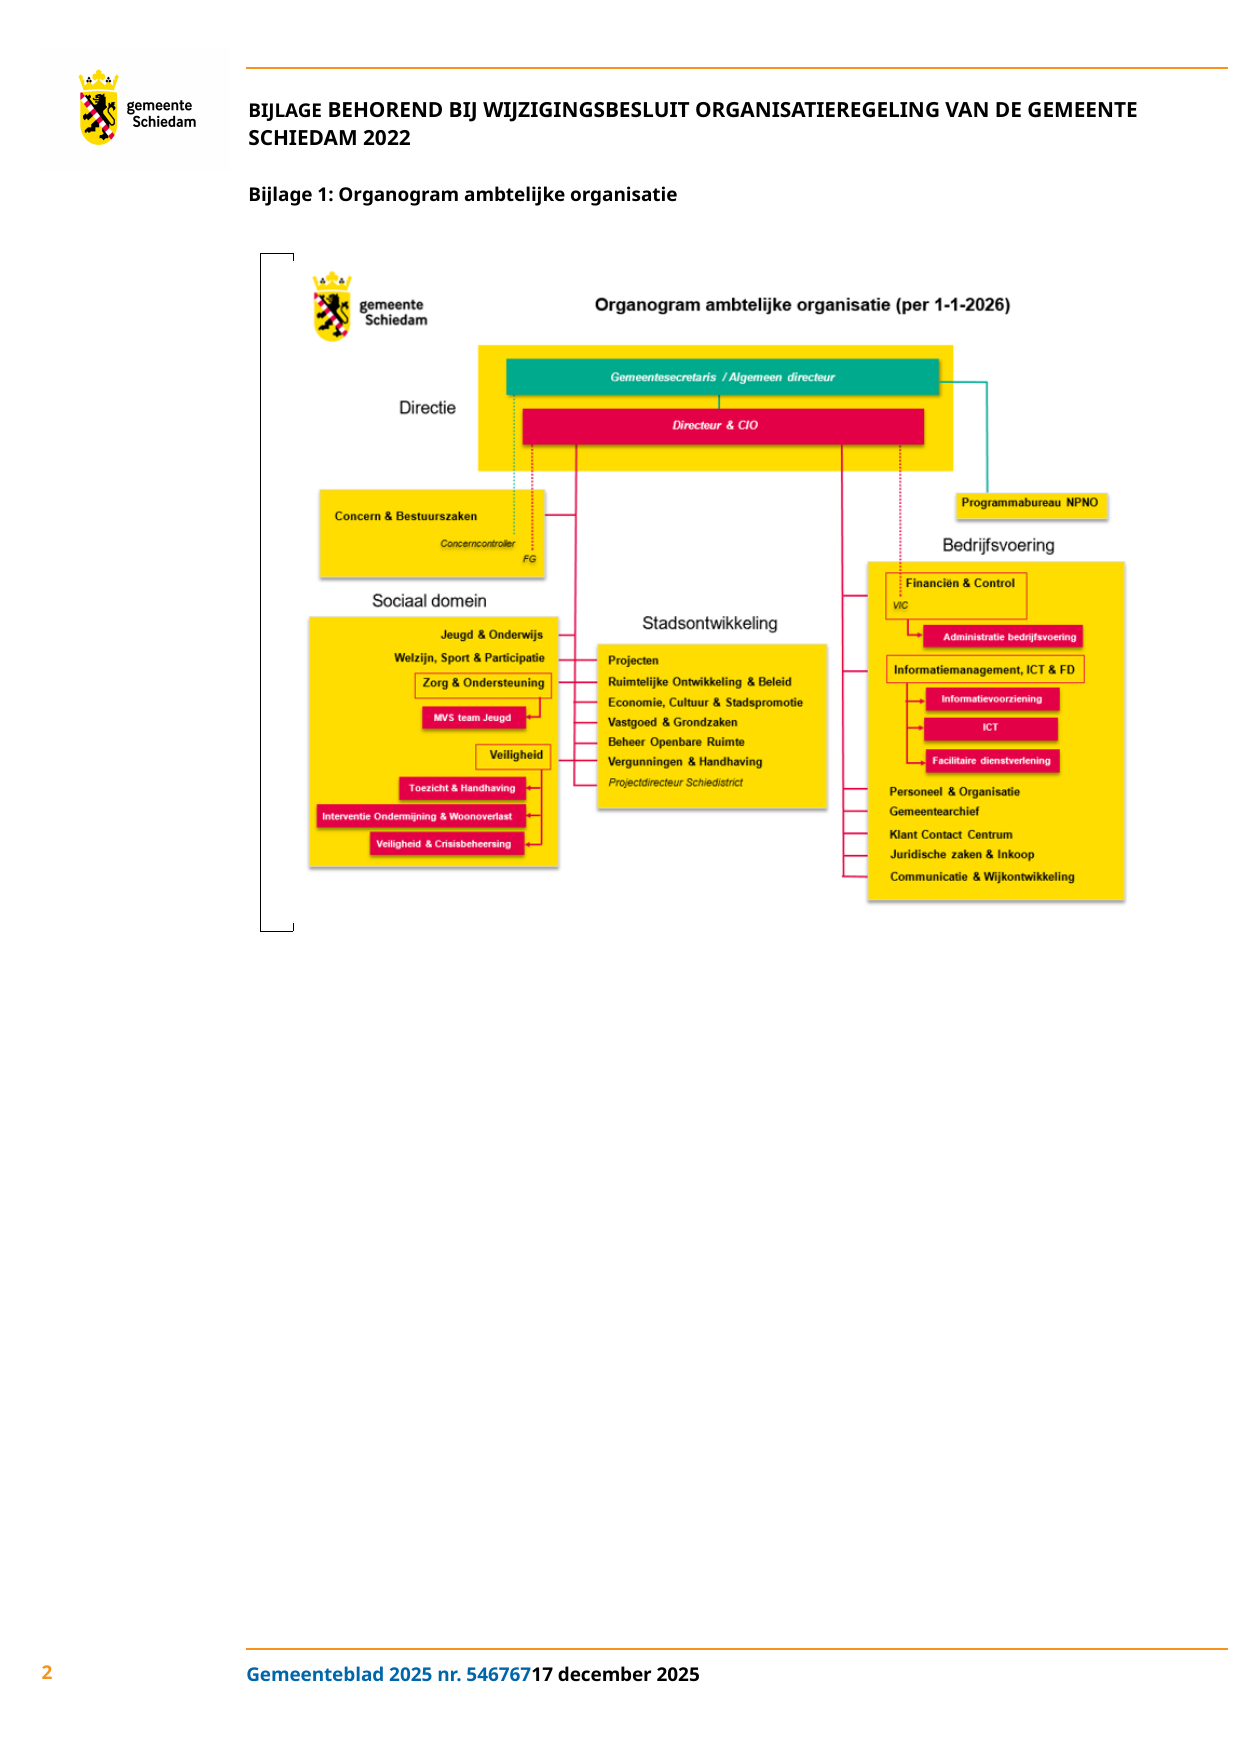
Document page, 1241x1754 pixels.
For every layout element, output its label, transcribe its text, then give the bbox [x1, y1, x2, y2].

picture [41, 47, 231, 172]
picture [268, 261, 1155, 923]
text BIJLAGE BEHOREND BIJ WIJZIGINGSBESLUIT ORGANISATIEREGELING VAN DE GEMEENTE SCHIEDAM 2022 [248, 95, 1152, 152]
text Bijlage 1: Organogram ambtelijke organisatie [248, 181, 1152, 207]
